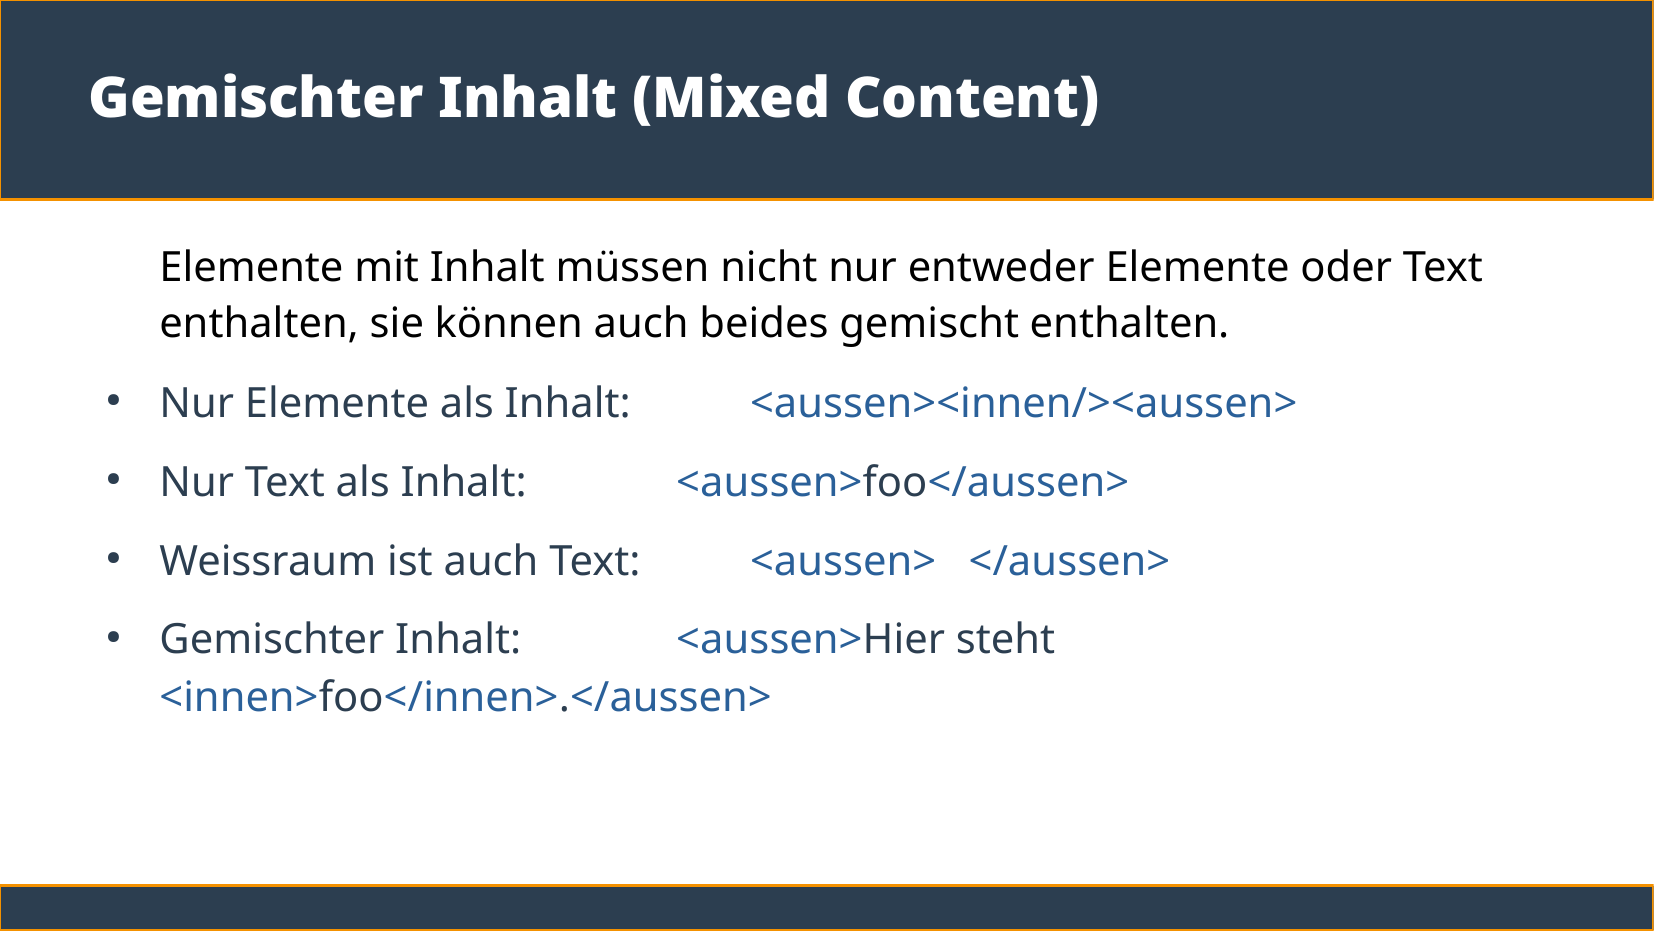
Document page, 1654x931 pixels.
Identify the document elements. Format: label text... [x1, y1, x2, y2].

list Elemente mit Inhalt müssen nicht nur entweder Elemente oder Text enthalten, sie können auch beides gemischt enthalten. Nur Elemente als Inhalt: <aussen><innen/><aussen> Nur Text als Inhalt: <aussen>foo</aussen> Weissraum ist auch Text: <aussen> </aussen> Gemischter Inhalt: <aussen>Hier steht <innen>foo</innen>.</aussen> [88, 236, 1565, 813]
title Gemischter Inhalt (Mixed Content) [88, 14, 1565, 178]
